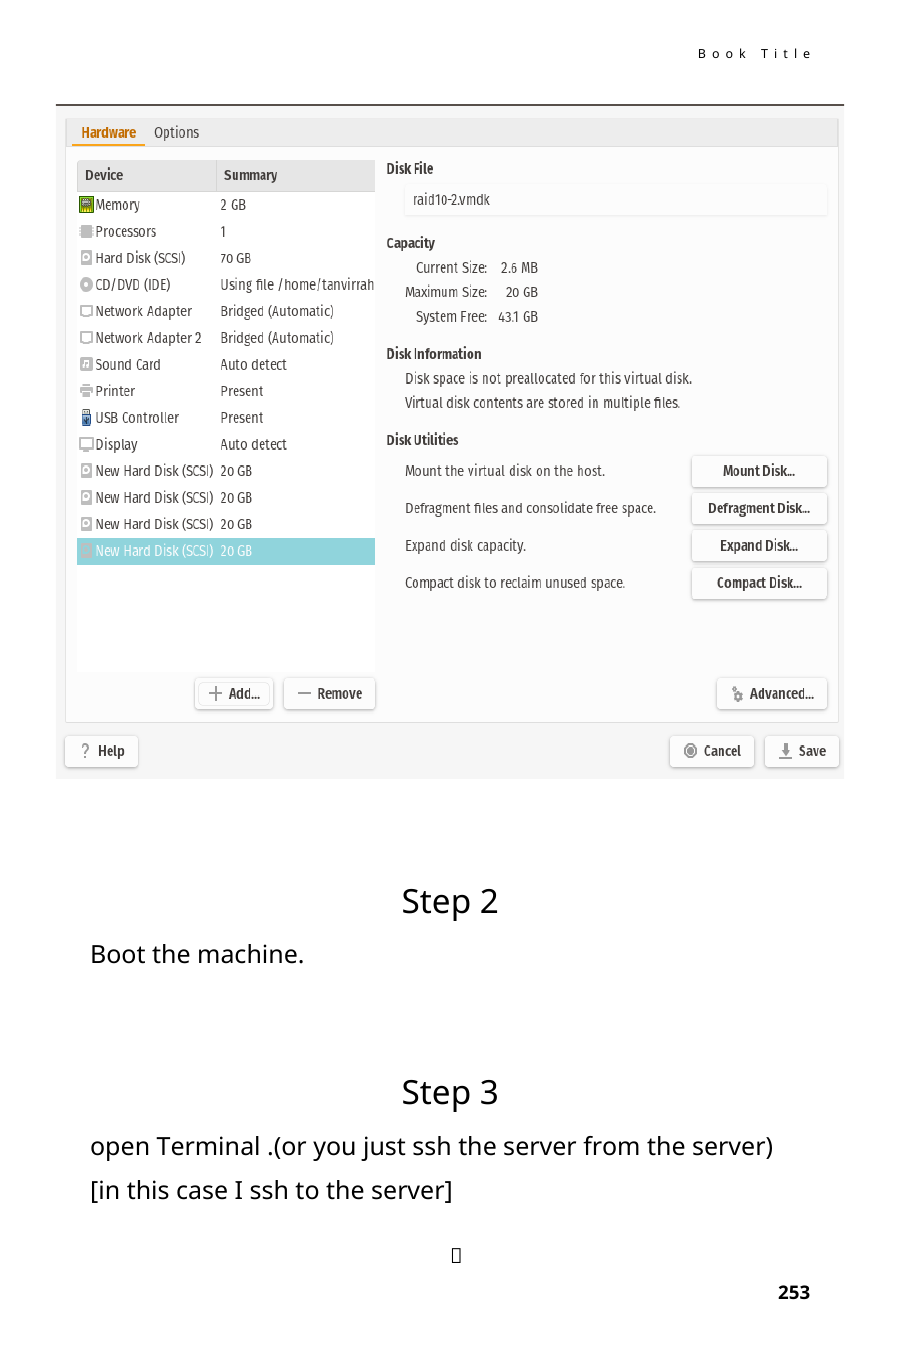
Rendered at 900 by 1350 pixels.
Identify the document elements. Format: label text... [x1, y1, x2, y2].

picture [55, 104, 845, 779]
text Step 2 [90, 877, 810, 923]
text open Terminal .(or you just ssh the server from the server) [in this case I ssh to the server] [90, 1128, 810, 1206]
text Step 3 [90, 1069, 810, 1114]
text Boot the machine. [90, 936, 810, 970]
